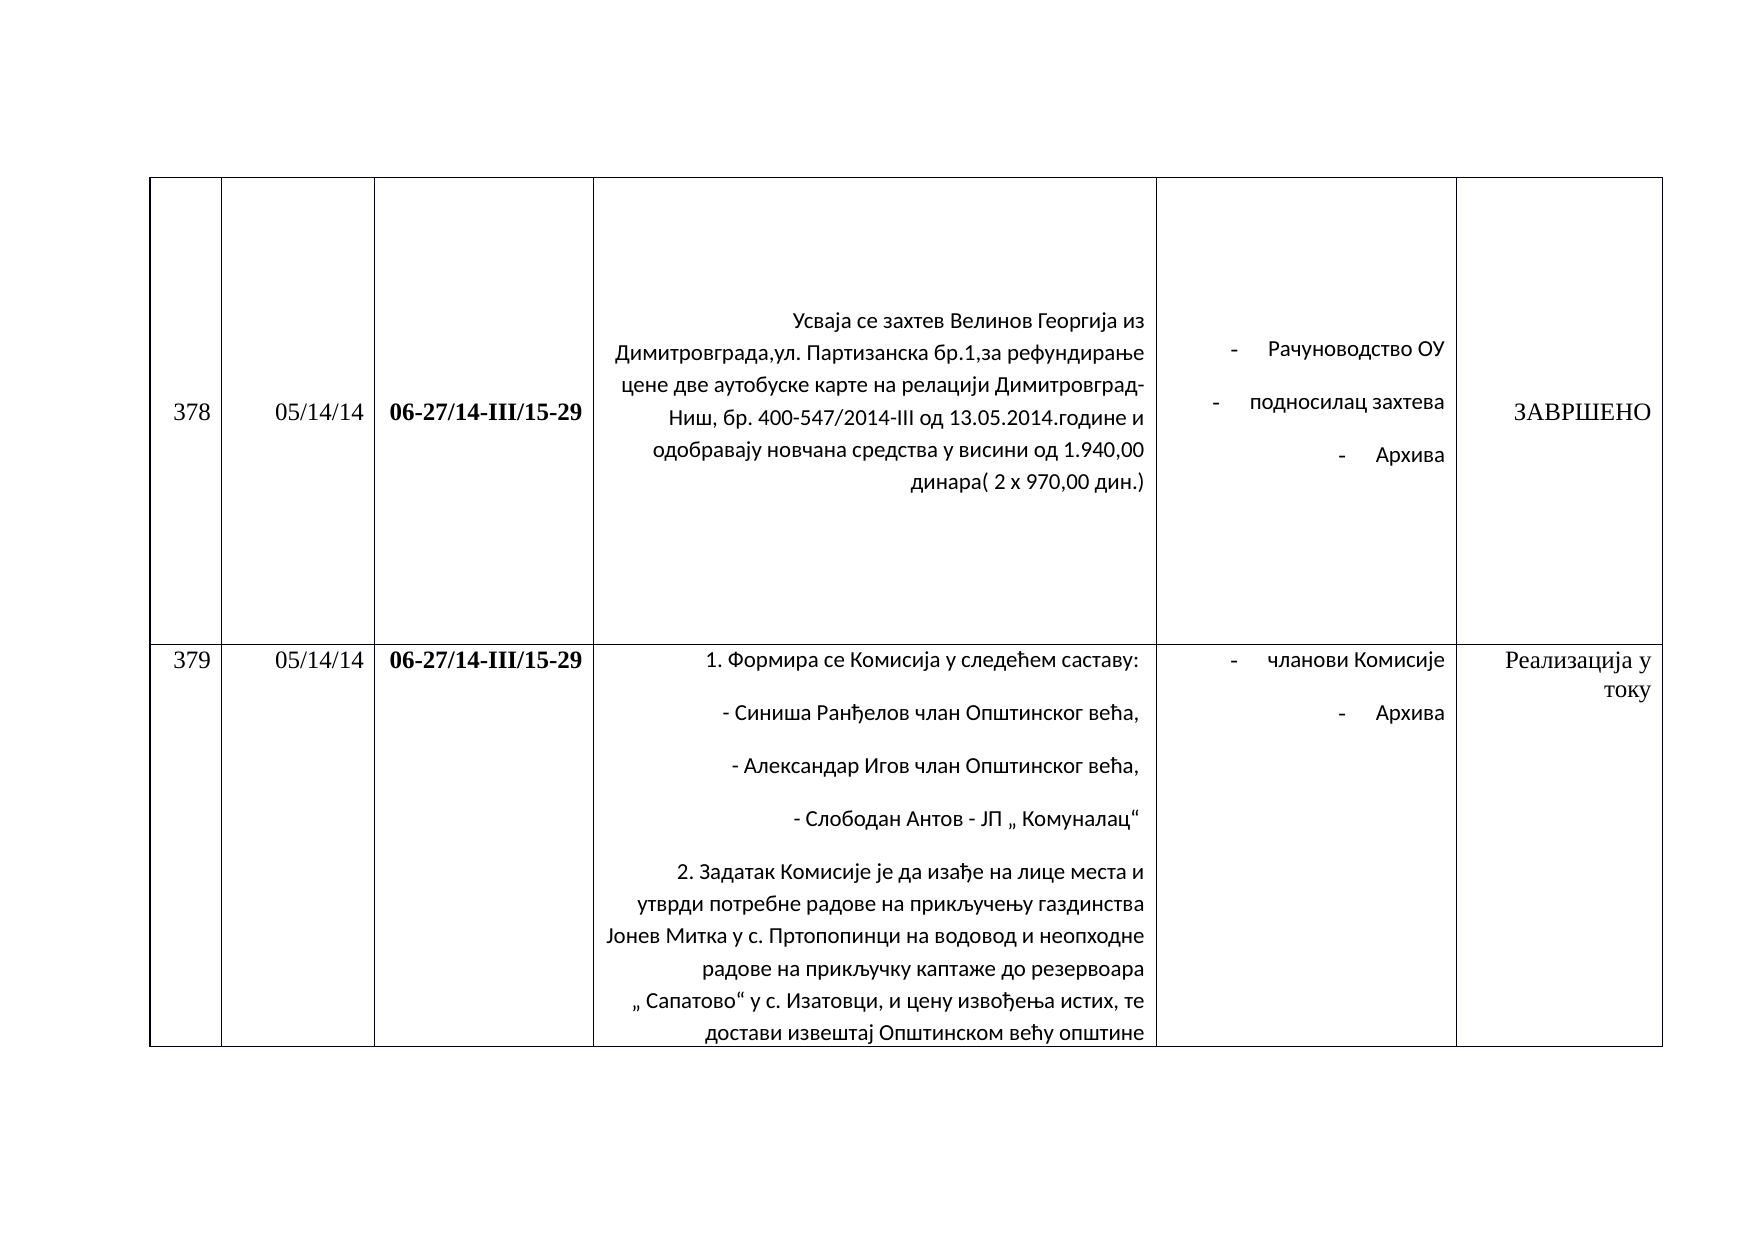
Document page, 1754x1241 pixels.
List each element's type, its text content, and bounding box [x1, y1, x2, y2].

table_cell 14.05.14 [222, 645, 374, 1046]
table_cell 14.05.14 [222, 178, 374, 644]
table_cell Реализација у току [1457, 645, 1662, 1046]
table_cell 379 [151, 645, 221, 1046]
table_cell Рачуноводство ОУ подносилац захтева Архива [1157, 178, 1456, 644]
table_cell 378 [151, 178, 221, 644]
table_cell Усваја се захтев Велинов Георгија из Димитровграда,ул. Партизанска бр.1,за рефундирање цене две аутобуске карте на релацији Димитровград-Ниш, бр. 400-547/2014-III од 13.05.2014.године и одобравају новчана средства у висини од 1.940,00 динара( 2 x 970,00 дин.) [594, 178, 1156, 644]
table_cell 06-27/14-III/15-29 [375, 645, 593, 1046]
table_cell 06-27/14-III/15-29 [375, 178, 593, 644]
table_cell ЗАВРШЕНО [1457, 178, 1662, 644]
table_cell чланови Комисије Архива [1157, 645, 1456, 1046]
table_cell 1. Формира се Комисија у следећем саставу: - Синиша Ранђелов члан Општинског већа, - Александар Игов члан Општинског већа, - Слободан Антов - ЈП „ Комуналац“ 2. Задатак Комисије је да изађе на лице места и утврди потребне радове на прикључењу газдинства Јонев Митка у с. Пртопопинци на водовод и неопходне радове на прикључку каптаже до резервоара „ Сапатово“ у с. Изатовци, и цену извођења истих, те достави извештај Општинском већу општине [594, 645, 1156, 1046]
